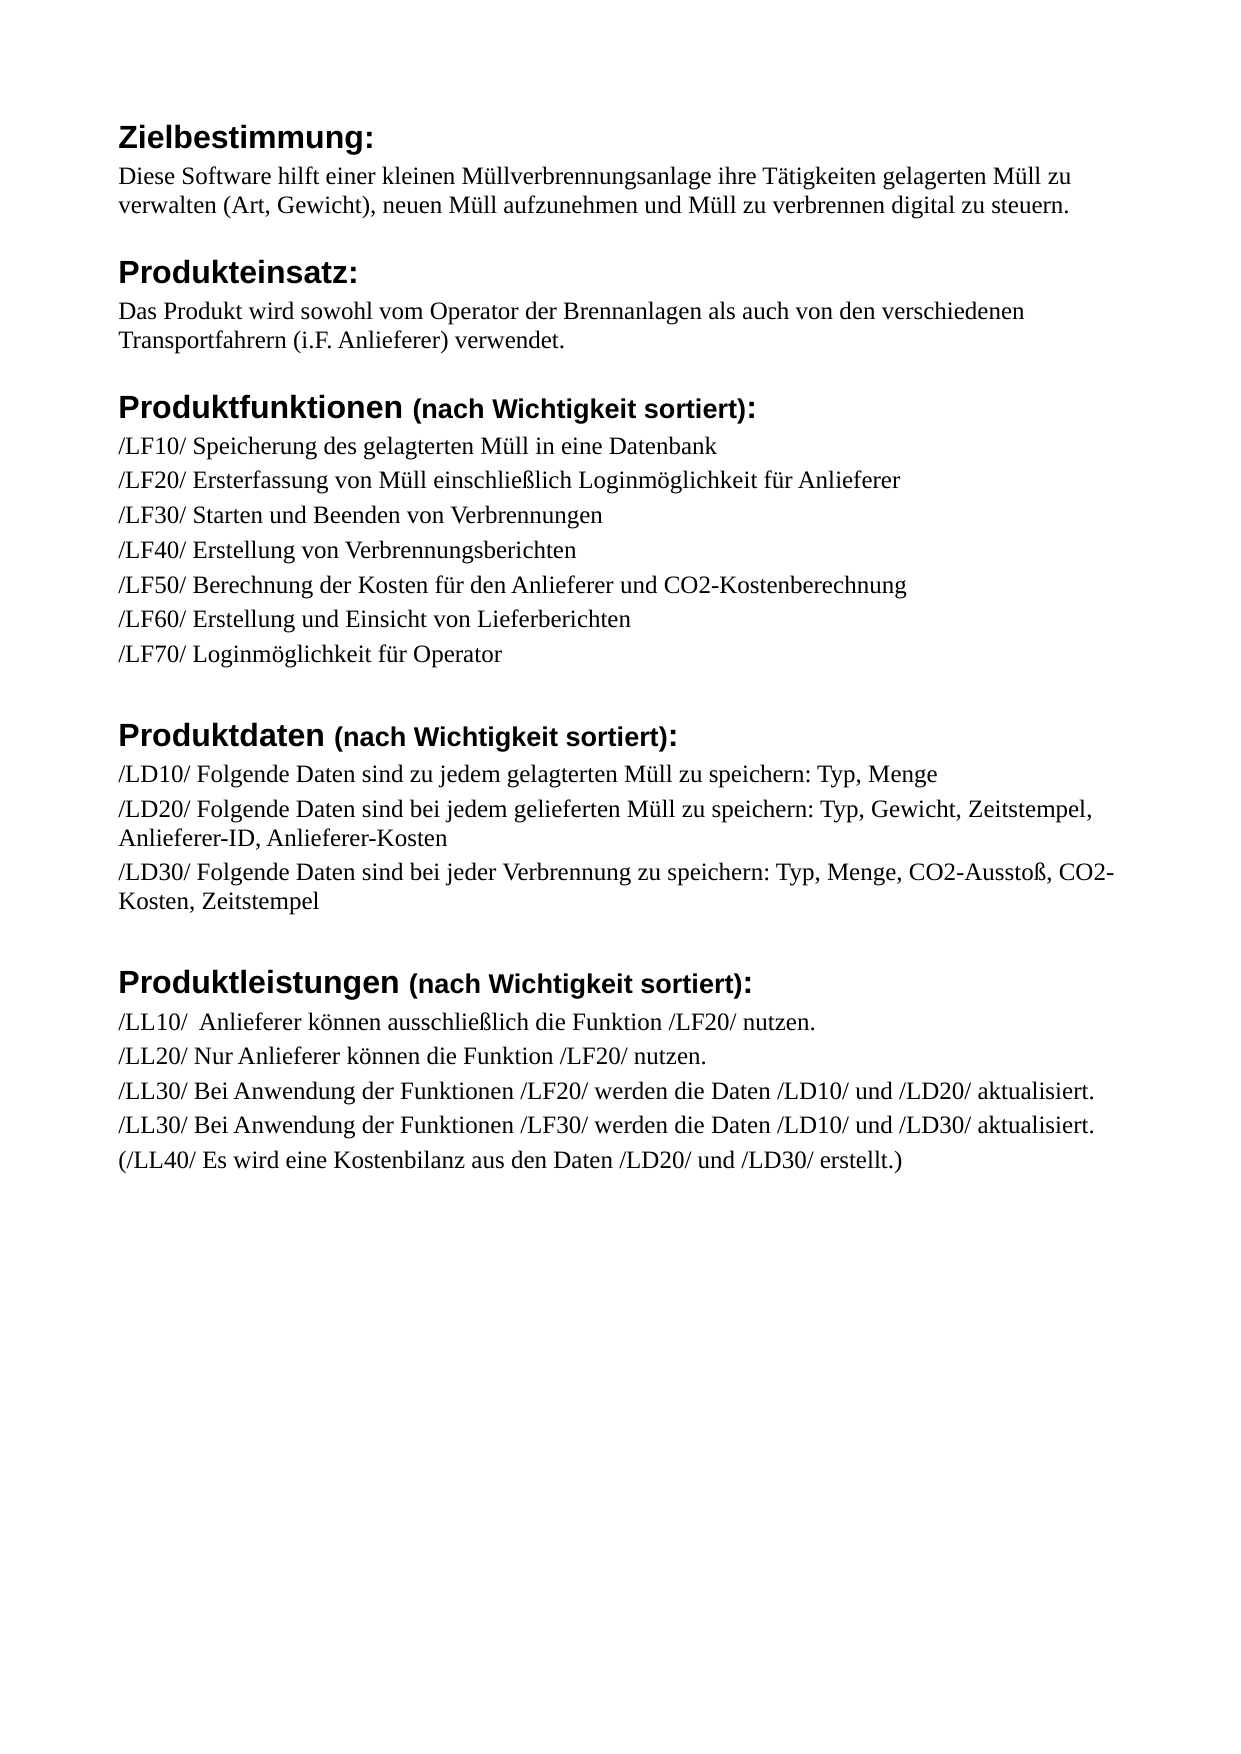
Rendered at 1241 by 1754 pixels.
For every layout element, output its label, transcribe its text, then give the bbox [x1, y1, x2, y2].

text /LL30/ Bei Anwendung der Funktionen /LF20/ werden die Daten /LD10/ und /LD20/ aktualisiert. [118, 1076, 1122, 1105]
text /LL10/ Anlieferer können ausschließlich die Funktion /LF20/ nutzen. [118, 1007, 1122, 1035]
text /LD20/ Folgende Daten sind bei jedem gelieferten Müll zu speichern: Typ, Gewicht, Zeitstempel, Anlieferer-ID, Anlieferer-Kosten [118, 794, 1122, 852]
subtitle Produktleistungen (nach Wichtigkeit sortiert): [118, 964, 1122, 1001]
text /LF20/ Ersterfassung von Müll einschließlich Loginmöglichkeit für Anlieferer [118, 466, 1122, 494]
text /LD30/ Folgende Daten sind bei jeder Verbrennung zu speichern: Typ, Menge, CO2-Ausstoß, CO2-Kosten, Zeitstempel [118, 857, 1122, 915]
subtitle Produktdaten (nach Wichtigkeit sortiert): [118, 717, 1122, 753]
text /LF40/ Erstellung von Verbrennungsberichten [118, 535, 1122, 564]
text Diese Software hilft einer kleinen Müllverbrennungsanlage ihre Tätigkeiten gelagerten Müll zu verwalten (Art, Gewicht), neuen Müll aufzunehmen und Müll zu verbrennen digital zu steuern. [118, 161, 1122, 218]
text /LL20/ Nur Anlieferer können die Funktion /LF20/ nutzen. [118, 1041, 1122, 1070]
text (/LL40/ Es wird eine Kostenbilanz aus den Daten /LD20/ und /LD30/ erstellt.) [118, 1145, 1122, 1174]
text Das Produkt wird sowohl vom Operator der Brennanlagen als auch von den verschiedenen Transportfahrern (i.F. Anlieferer) verwendet. [118, 296, 1122, 353]
subtitle Produktfunktionen (nach Wichtigkeit sortiert): [118, 388, 1122, 425]
text /LD10/ Folgende Daten sind zu jedem gelagterten Müll zu speichern: Typ, Menge [118, 759, 1122, 788]
subtitle Produkteinsatz: [118, 253, 1122, 290]
text /LF60/ Erstellung und Einsicht von Lieferberichten [118, 604, 1122, 633]
text /LF10/ Speicherung des gelagterten Müll in eine Datenbank [118, 431, 1122, 460]
text /LF70/ Loginmöglichkeit für Operator [118, 639, 1122, 668]
subtitle Zielbestimmung: [118, 118, 1122, 155]
text /LF30/ Starten und Beenden von Verbrennungen [118, 500, 1122, 529]
text /LF50/ Berechnung der Kosten für den Anlieferer und CO2-Kostenberechnung [118, 570, 1122, 598]
text /LL30/ Bei Anwendung der Funktionen /LF30/ werden die Daten /LD10/ und /LD30/ aktualisiert. [118, 1111, 1122, 1139]
